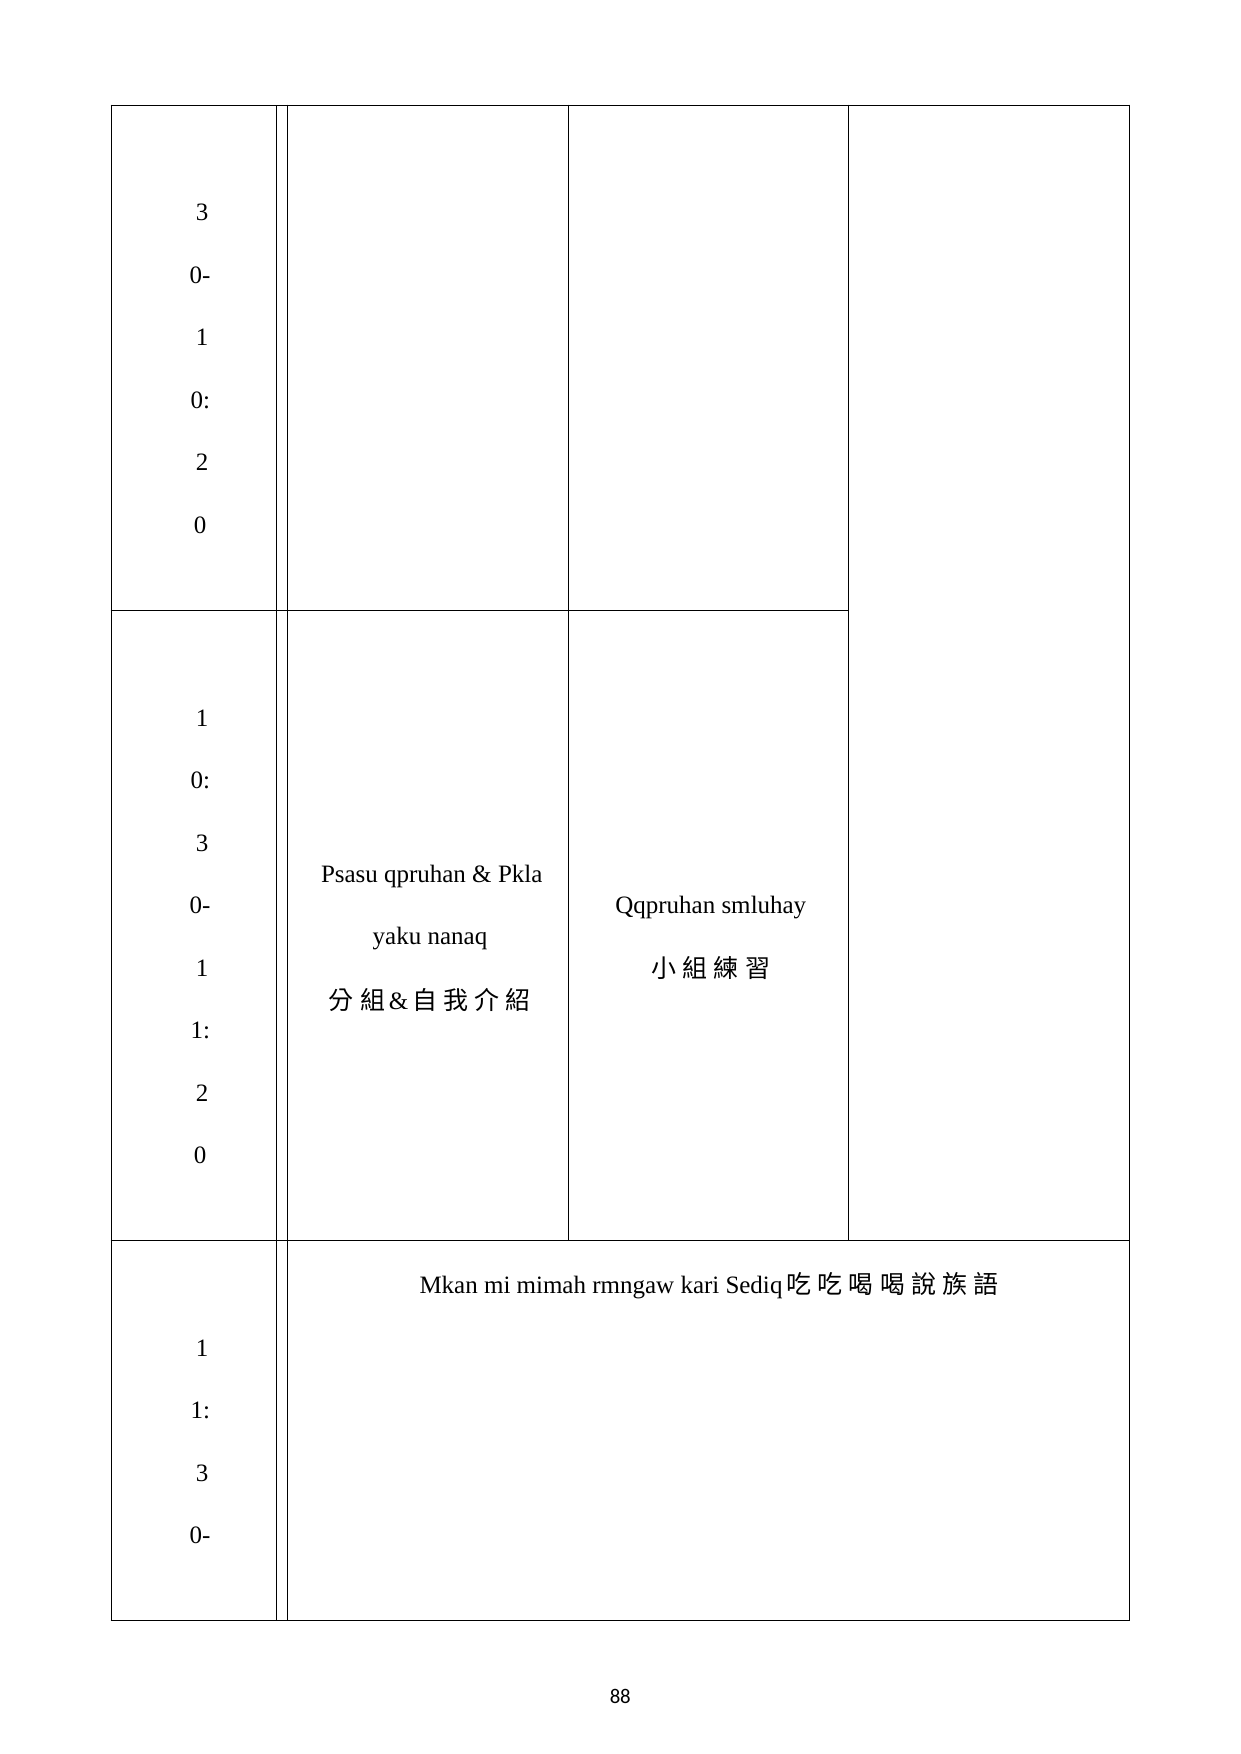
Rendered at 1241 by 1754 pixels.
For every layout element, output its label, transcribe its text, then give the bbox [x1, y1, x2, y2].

table_cell 10:30-11:20 [112, 611, 276, 1240]
table_cell [277, 1241, 287, 1620]
table_cell [569, 106, 848, 610]
table_cell [277, 106, 287, 610]
table_cell Mkan mi mimah rmngaw kari Sediq吃吃喝喝說族語 [288, 1241, 1129, 1620]
table_cell [277, 611, 287, 1240]
table_cell 30-10:20 [112, 106, 276, 610]
table_cell 11:30- [112, 1241, 276, 1620]
table_cell Psasu qpruhan & Pkla yaku nanaq 分組&自我介紹 [288, 611, 568, 1240]
table_cell [849, 106, 1129, 1240]
table_cell Qqpruhan smluhay 小組練習 [569, 611, 848, 1240]
table_cell [288, 106, 568, 610]
